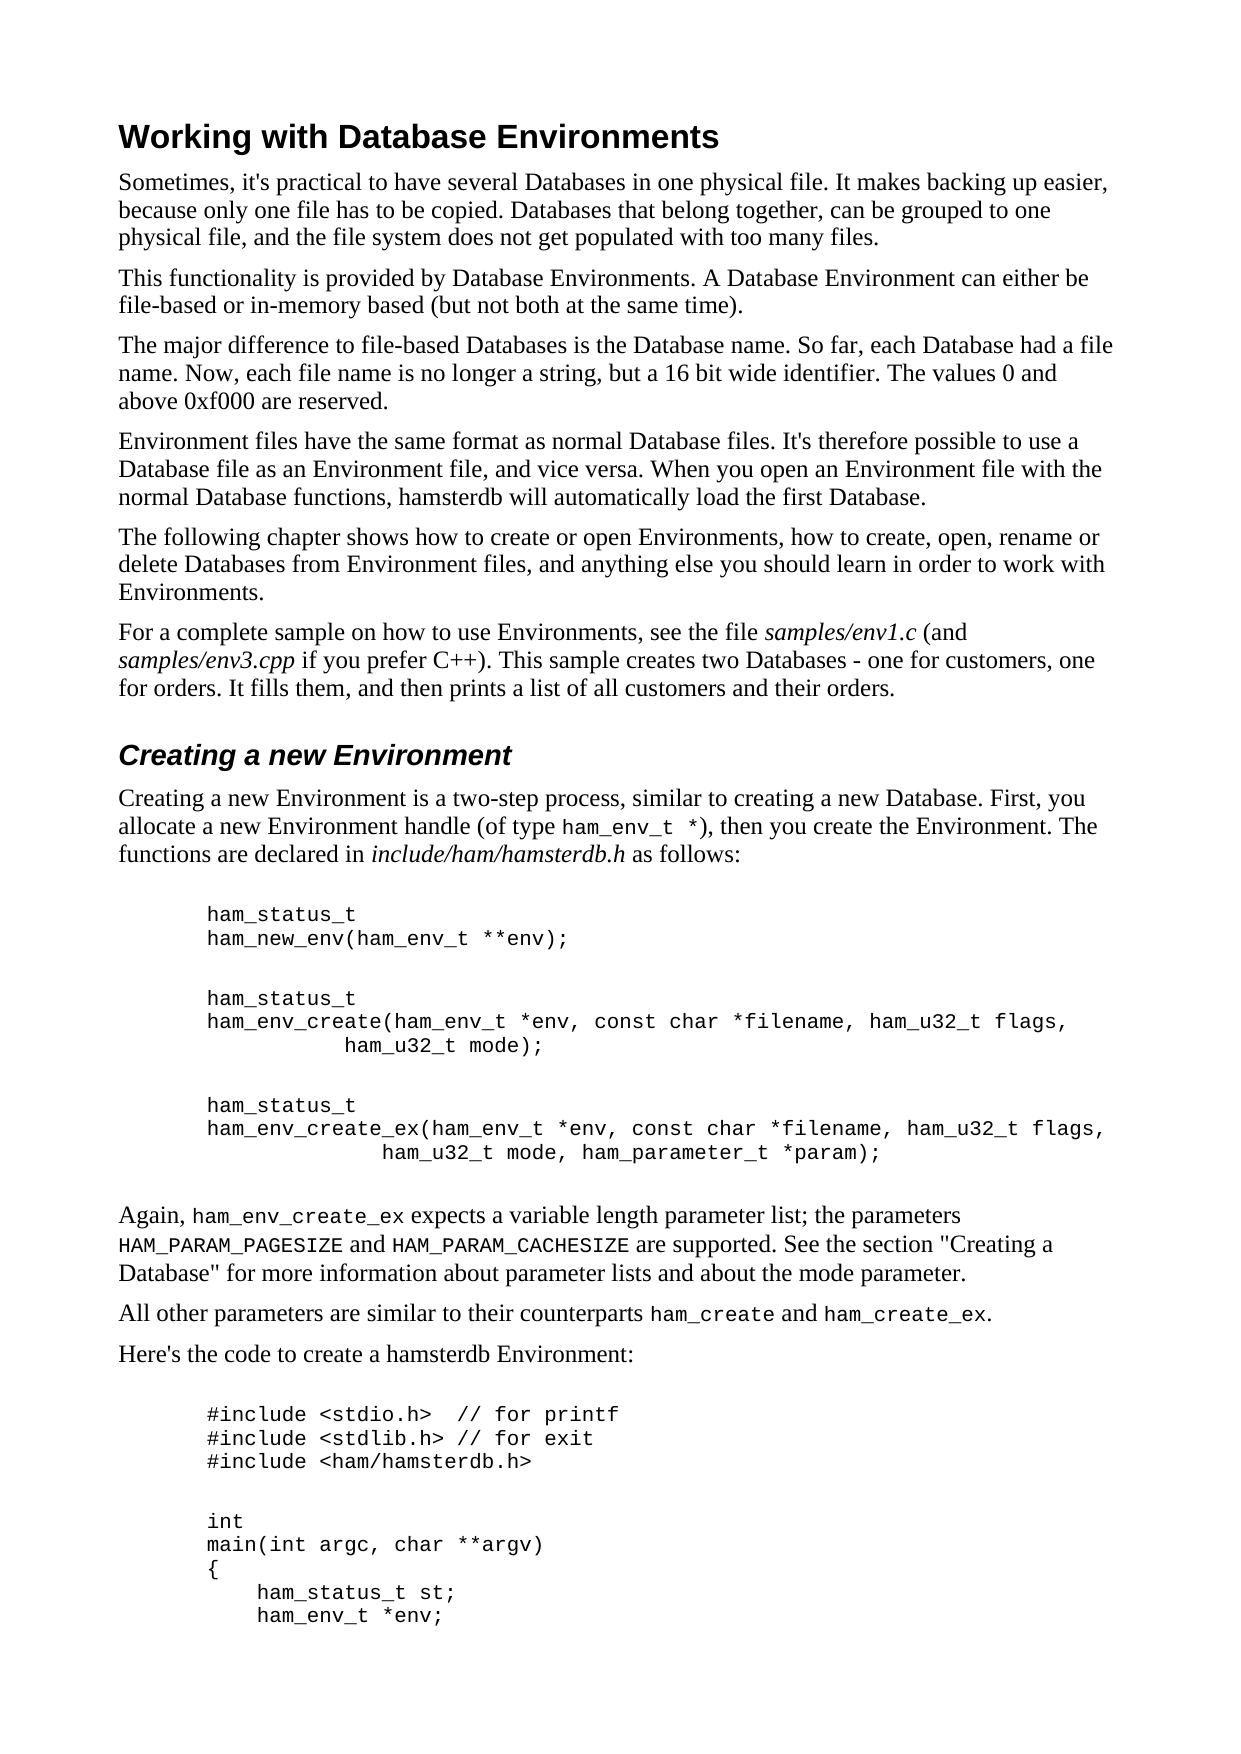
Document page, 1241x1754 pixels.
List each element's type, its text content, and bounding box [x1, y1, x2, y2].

text All other parameters are similar to their counterparts ham_create and ham_create_ex. [118, 1299, 1122, 1327]
text ham_status_t ham_new_env(ham_env_t **env); [207, 904, 1122, 952]
text The following chapter shows how to create or open Environments, how to create, open, rename or delete Databases from Environment files, and anything else you should learn in order to work with Environments. [118, 523, 1122, 606]
text Creating a new Environment is a two-step process, similar to creating a new Database. First, you allocate a new Environment handle (of type ham_env_t *), then you create the Environment. The functions are declared in include/ham/hamsterdb.h as follows: [118, 784, 1122, 868]
text ham_status_t ham_env_create_ex(ham_env_t *env, const char *filename, ham_u32_t flags, ham_u32_t mode, ham_parameter_t *param); [207, 1095, 1122, 1189]
text ham_status_t ham_env_create(ham_env_t *env, const char *filename, ham_u32_t flags, ham_u32_t mode); [207, 988, 1122, 1059]
subtitle Working with Database Environments [118, 118, 1122, 156]
text The major difference to file-based Databases is the Database name. So far, each Database had a file name. Now, each file name is no longer a string, but a 16 bit wide identifier. The values 0 and above 0xf000 are reserved. [118, 332, 1122, 415]
text Environment files have the same format as normal Database files. It's therefore possible to use a Database file as an Environment file, and vice versa. When you open an Environment file with the normal Database functions, hamsterdb will automatically load the first Database. [118, 427, 1122, 510]
text int main(int argc, char **argv) { ham_status_t st; ham_env_t *env; [207, 1511, 1122, 1629]
text #include <stdio.h> // for printf #include <stdlib.h> // for exit #include <ham/hamsterdb.h> [207, 1404, 1122, 1475]
text Again, ham_env_create_ex expects a variable length parameter list; the parameters HAM_PARAM_PAGESIZE and HAM_PARAM_CACHESIZE are supported. See the section "Creating a Database" for more information about parameter lists and about the mode parameter. [118, 1202, 1122, 1286]
text Sometimes, it's practical to have several Databases in one physical file. It makes backing up easier, because only one file has to be copied. Databases that belong together, can be grouped to one physical file, and the file system does not get populated with too many files. [118, 168, 1122, 251]
text Here's the code to create a hamsterdb Environment: [118, 1340, 1122, 1368]
text This functionality is provided by Database Environments. A Database Environment can either be file-based or in-memory based (but not both at the same time). [118, 264, 1122, 319]
text For a complete sample on how to use Environments, see the file samples/env1.c (and samples/env3.cpp if you prefer C++). This sample creates two Databases - one for customers, one for orders. It fills them, and then prints a list of all customers and their orders. [118, 618, 1122, 702]
subtitle Creating a new Environment [118, 739, 1122, 772]
